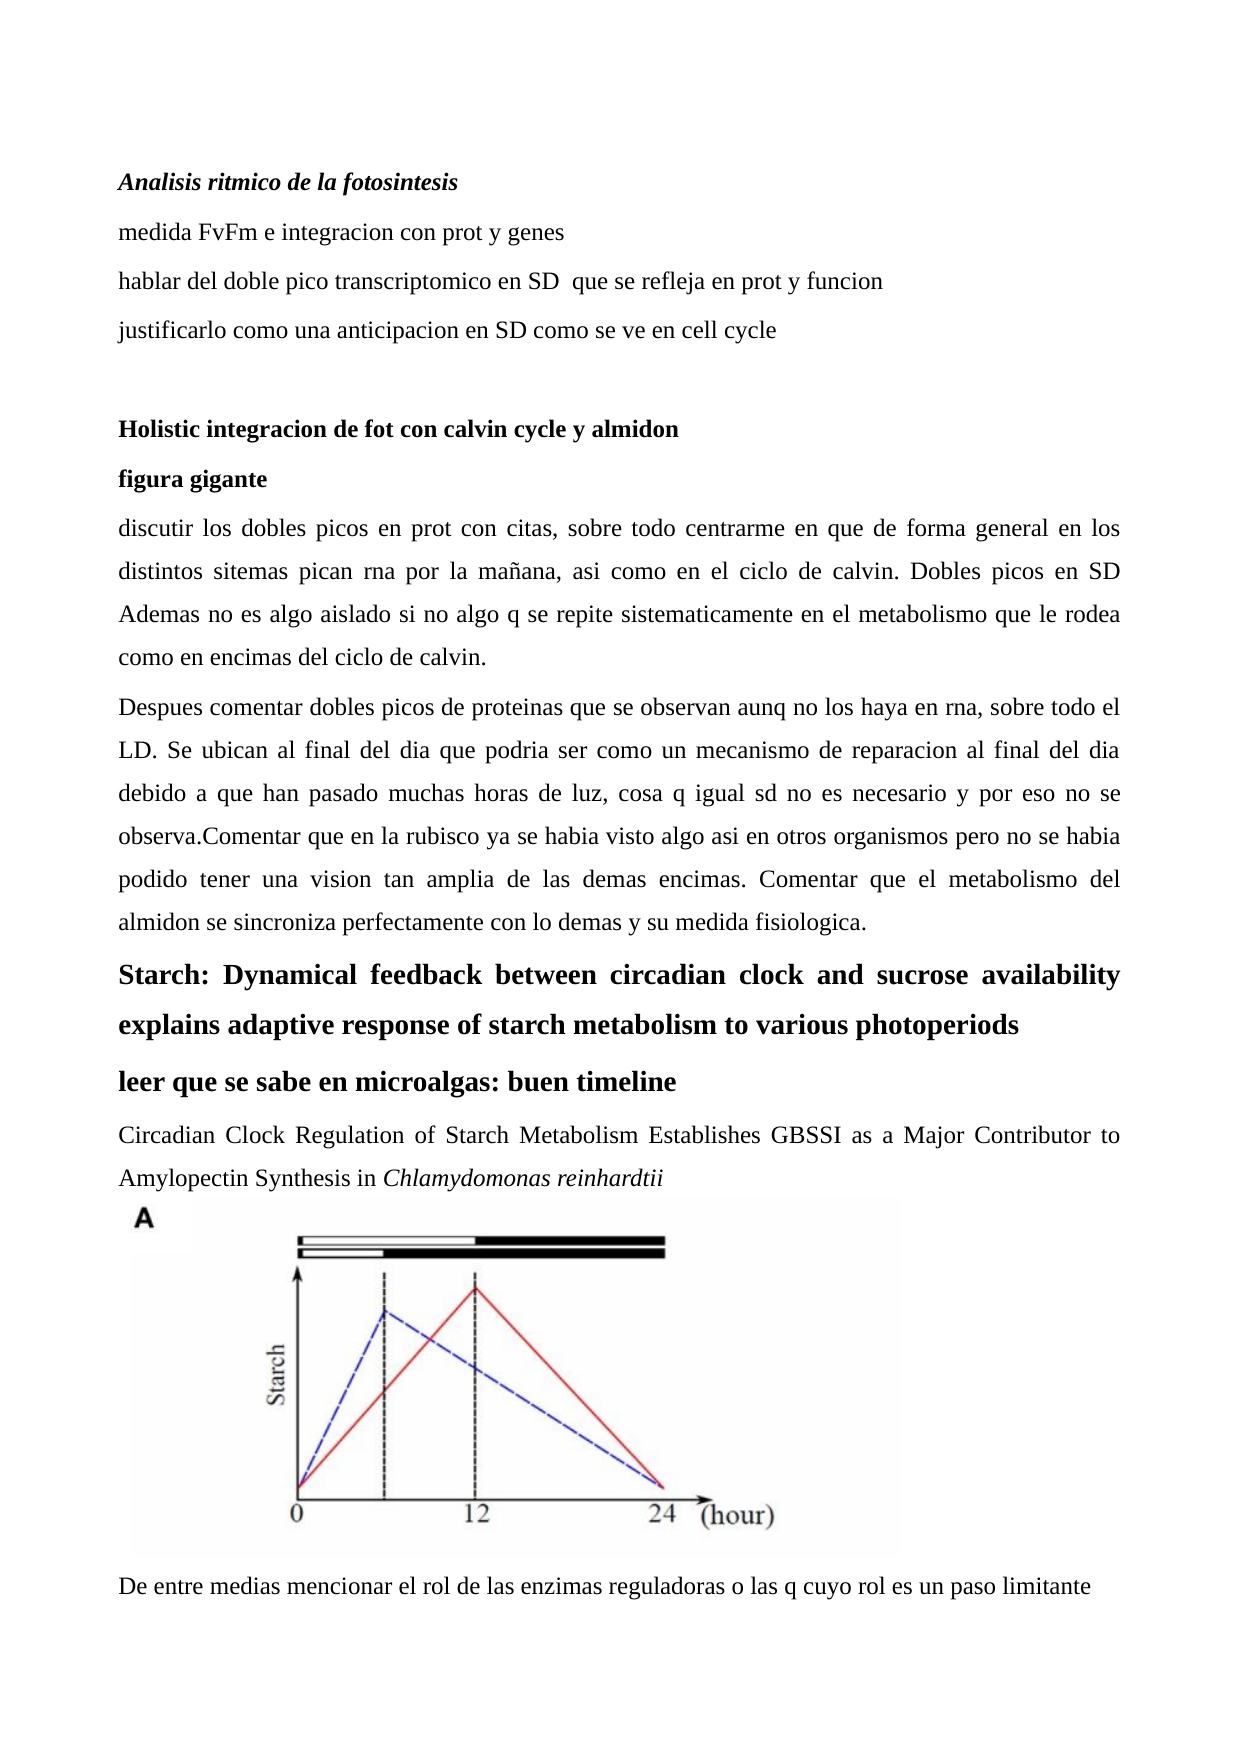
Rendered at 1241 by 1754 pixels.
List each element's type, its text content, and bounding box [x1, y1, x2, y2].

text leer que se sabe en microalgas: buen timeline [118, 1064, 1122, 1097]
subtitle Circadian Clock Regulation of Starch Metabolism Establishes GBSSI as a Major Contributor to Amylopectin Synthesis in Chlamydomonas reinhardtii [118, 1120, 1122, 1192]
text discutir los dobles picos en prot con citas, sobre todo centrarme en que de forma general en los distintos sitemas pican rna por la mañana, asi como en el ciclo de calvin. Dobles picos en SD Ademas no es algo aislado si no algo q se repite sistematicamente en el metabolismo que le rodea como en encimas del ciclo de calvin. [118, 513, 1122, 671]
text De entre medias mencionar el rol de las enzimas reguladoras o las q cuyo rol es un paso limitante [118, 1557, 1122, 1600]
text medida FvFm e integracion con prot y genes [118, 217, 1122, 246]
text figura gigante [118, 464, 1122, 492]
text Starch: Dynamical feedback between circadian clock and sucrose availability explains adaptive response of starch metabolism to various photoperiods [118, 957, 1122, 1041]
picture [127, 1194, 906, 1557]
text Despues comentar dobles picos de proteinas que se observan aunq no los haya en rna, sobre todo el LD. Se ubican al final del dia que podria ser como un mecanismo de reparacion al final del dia debido a que han pasado muchas horas de luz, cosa q igual sd no es necesario y por eso no se observa.Comentar que en la rubisco ya se habia visto algo asi en otros organismos pero no se habia podido tener una vision tan amplia de las demas encimas. Comentar que el metabolismo del almidon se sincroniza perfectamente con lo demas y su medida fisiologica. [118, 692, 1122, 936]
text justificarlo como una anticipacion en SD como se ve en cell cycle [118, 316, 1122, 344]
text Analisis ritmico de la fotosintesis [118, 167, 1122, 196]
text hablar del doble pico transcriptomico en SD que se refleja en prot y funcion [118, 266, 1122, 295]
text Holistic integracion de fot con calvin cycle y almidon [118, 414, 1122, 443]
